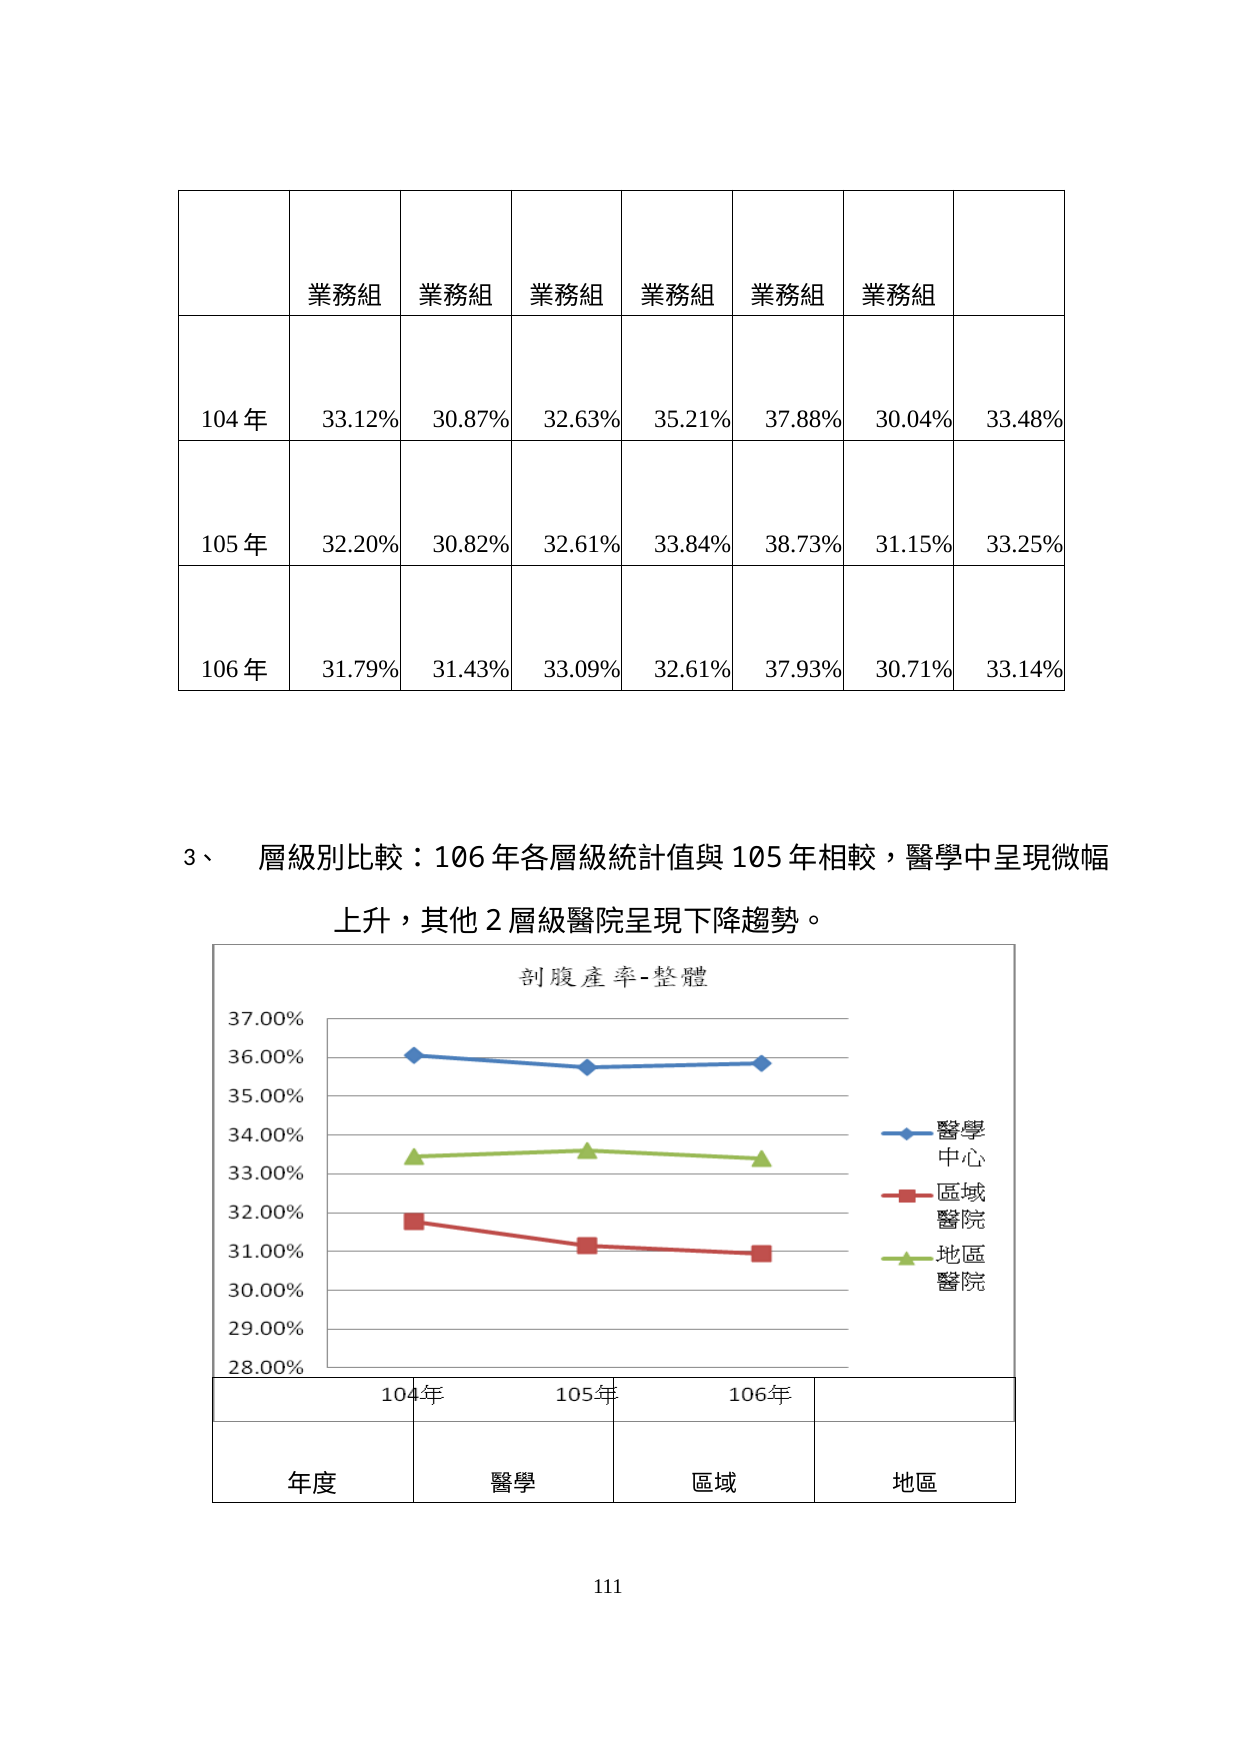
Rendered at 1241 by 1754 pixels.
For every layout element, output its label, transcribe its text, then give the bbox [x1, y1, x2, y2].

table_cell 104年 [179, 316, 289, 439]
table_cell 31.43% [401, 566, 511, 689]
table_header 業務組 [401, 191, 511, 314]
table_header 年度 [179, 191, 289, 314]
table_cell 33.09% [512, 566, 621, 689]
table_cell 30.87% [401, 316, 511, 439]
list 層級別比較：106年各層級統計值與105年相較，醫學中呈現微幅上升，其他2層級醫院呈現下降趨勢。 [183, 814, 1132, 939]
table_cell 37.93% [733, 566, 843, 689]
table_cell 105年 [179, 441, 289, 564]
table_cell 30.71% [844, 566, 953, 689]
table_cell 33.12% [290, 316, 400, 439]
table_cell 30.82% [401, 441, 511, 564]
table_header 業務組 [622, 191, 732, 314]
table_cell 31.79% [290, 566, 400, 689]
table_header 業務組 [844, 191, 953, 314]
table_cell 38.73% [733, 441, 843, 564]
table_cell 32.61% [512, 441, 621, 564]
table_header 地區 [815, 1422, 1015, 1502]
table_header [954, 191, 1064, 314]
table_cell 33.25% [954, 441, 1064, 564]
table_cell 32.20% [290, 441, 400, 564]
table_cell 37.88% [733, 316, 843, 439]
table_header 區域 [614, 1422, 814, 1502]
table_header 業務組 [290, 191, 400, 314]
table_cell 32.61% [622, 566, 732, 689]
table_header 業務組 [512, 191, 621, 314]
table_cell 33.14% [954, 566, 1064, 689]
table_header 年度 [213, 1422, 413, 1502]
table_cell 32.63% [512, 316, 621, 439]
table_cell 31.15% [844, 441, 953, 564]
table_cell 30.04% [844, 316, 953, 439]
table_header 醫學 [414, 1422, 613, 1502]
table_cell 35.21% [622, 316, 732, 439]
table_header 業務組 [733, 191, 843, 314]
table_cell 33.84% [622, 441, 732, 564]
table_cell 106年 [179, 566, 289, 689]
table_cell 33.48% [954, 316, 1064, 439]
